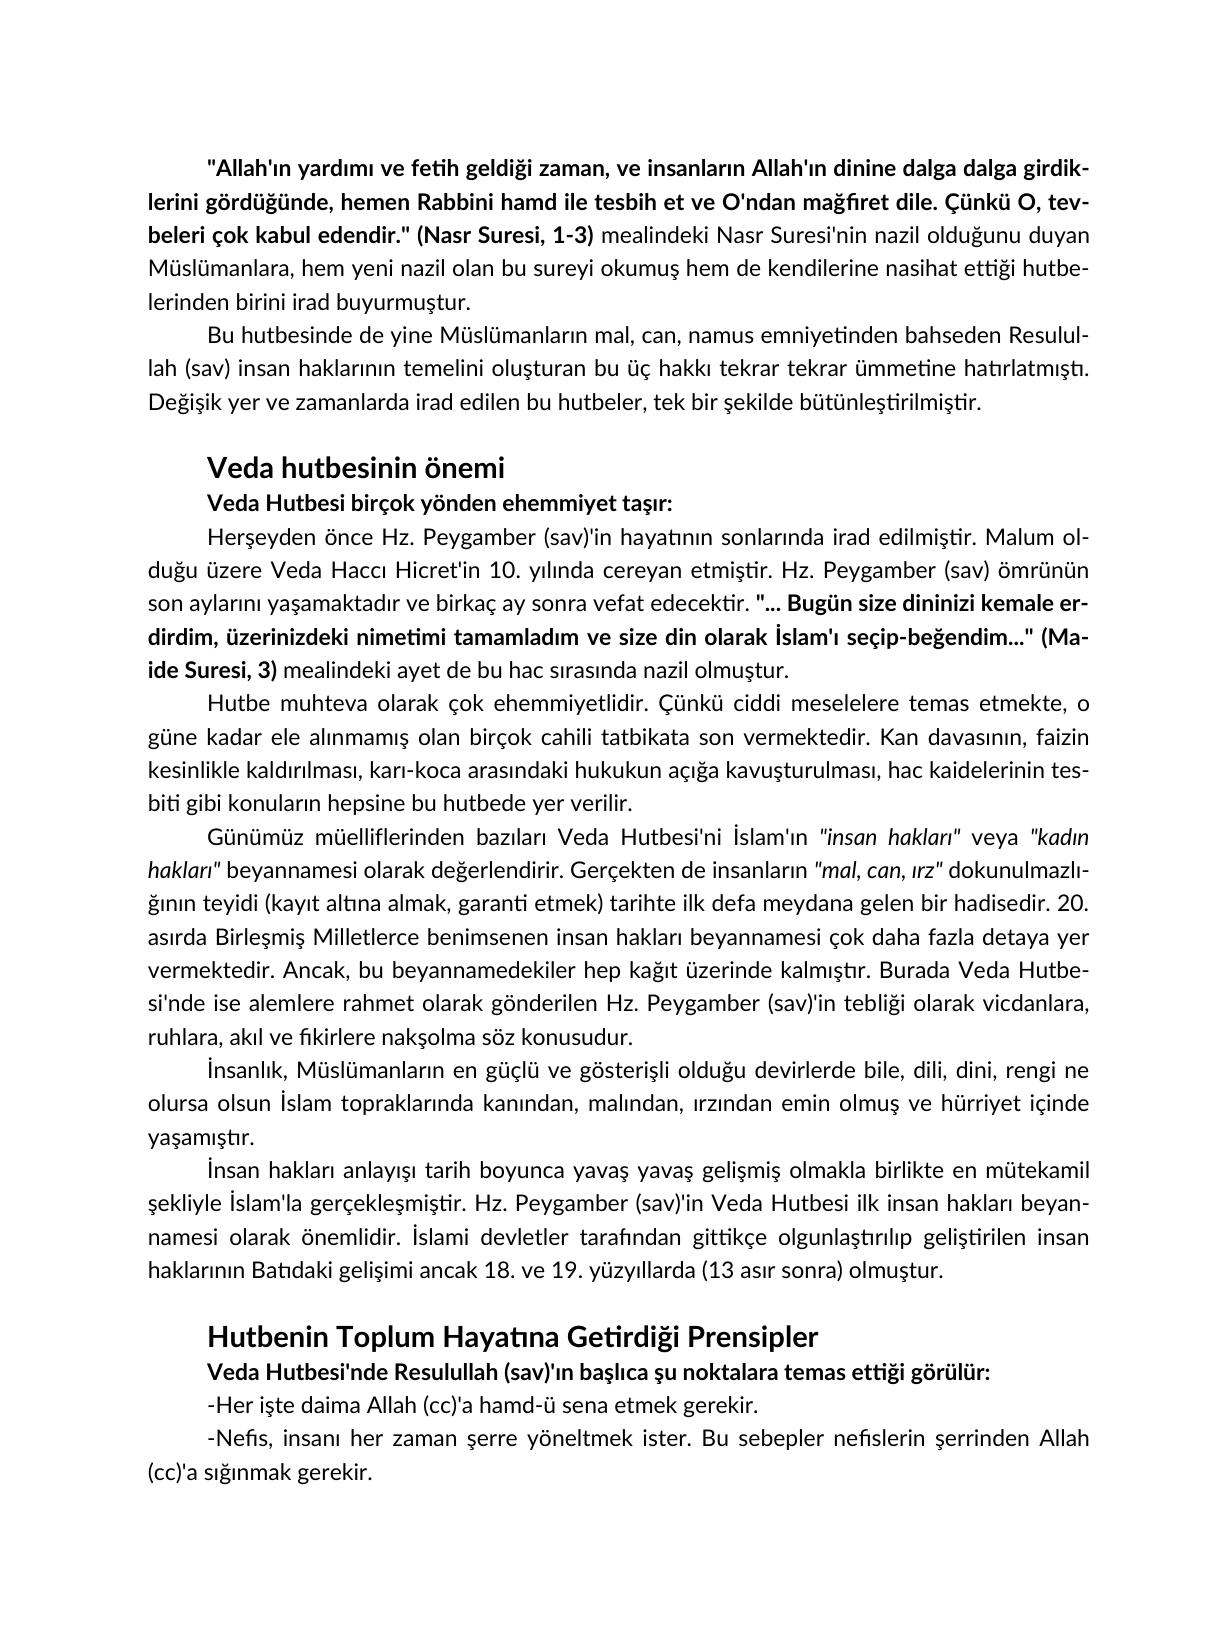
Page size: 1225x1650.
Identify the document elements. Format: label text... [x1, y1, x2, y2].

text İn­san hak­la­rı an­la­yı­şı ta­rih bo­yun­ca ya­vaş ya­vaş ge­liş­miş ol­mak­la bir­lik­te en mü­te­ka­mil şek­liy­le İs­lam'la ger­çek­leş­miş­tir. Hz. Pey­gam­ber (sav)'in Ve­da Hut­be­si ilk in­san hak­la­rı be­yan­na­me­si ola­rak önem­li­dir. İs­la­mi dev­let­ler ta­ra­fın­dan git­tik­çe ol­gun­laş­tı­rı­lıp ge­liş­ti­ri­len in­san hak­la­rı­nın Ba­tı­da­ki ge­li­şi­mi an­cak 18. ve 19. yüz­yıl­lar­da (13 asır son­ra) ol­muş­tur. [148, 1152, 1090, 1285]
text Hut­be muh­te­va ola­rak çok ehem­mi­yet­li­dir. Çün­kü cid­di me­se­le­le­re te­mas et­mek­te, o gü­ne ka­dar ele alın­ma­mış olan bir­çok ca­hi­li tat­bi­ka­ta son ve­r­mek­te­dir. Kan da­va­sı­nın, fa­izin ke­sin­lik­le kal­dı­rıl­ma­sı, ka­rı-ko­ca ara­sın­da­ki hu­ku­kun açı­ğa ka­vuş­tu­rul­ma­sı, hac ka­ide­le­ri­nin tes­bi­ti gi­bi ko­nu­la­rın hep­si­ne bu hut­be­de yer ve­ri­lir. [148, 685, 1090, 818]
text Bu hut­be­sin­de de yi­ne Müs­lü­man­la­rın mal, can, na­mus em­ni­ye­tin­den bah­se­den Re­su­lul­lah (sav) in­san hak­la­rı­nın te­me­li­ni oluş­tu­ran bu üç hak­kı tek­rar tek­rar üm­me­ti­ne ha­tır­lat­mış­tı. De­ği­şik yer ve za­man­lar­da irad edi­len bu hut­be­ler, tek bir şe­kil­de bü­tün­leş­ti­ril­miş­tir. [148, 317, 1090, 417]
text "Al­lah'ın yar­dı­mı ve fe­tih gel­di­ği za­man, ve in­san­la­rın Al­lah'ın di­ni­ne dal­ga dal­ga gir­dik­le­ri­ni gör­dü­ğün­de, he­men Rab­bi­ni hamd ile tes­bih et ve O'ndan mağ­fi­ret di­le. Çün­kü O, tev­be­le­ri çok ka­bul eden­dir." (Nasr Su­re­si, 1-3) me­alin­de­ki Nasr Su­re­si'nin na­zil ol­du­ğu­nu du­yan Müs­lü­man­la­ra, hem ye­ni na­zil olan bu su­re­yi oku­muş hem de ken­di­le­ri­ne na­si­hat et­ti­ği hut­be­le­rin­den bi­ri­ni irad bu­yur­muş­tur. [148, 150, 1090, 317]
text Ve­da Hut­be­si'nde Re­su­lul­lah (sav)'ın baş­lı­ca şu nok­ta­la­ra te­mas et­ti­ği gö­rü­lür: [148, 1353, 1090, 1387]
text Ve­da Hut­be­si bir­çok yön­den ehem­mi­yet ta­şır: [148, 485, 1090, 518]
text Her­şey­den ön­ce Hz. Pey­gam­ber (sav)'in ha­ya­tı­nın son­la­rın­da irad edil­miş­tir. Ma­lum ol­du­ğu üze­re Ve­da Hac­cı Hic­ret'in 10. yı­lın­da ce­re­yan et­miş­tir. Hz. Pey­gam­ber (sav) öm­rü­nün son ay­la­rı­nı ya­şa­mak­ta­dır ve bir­kaç ay son­ra ve­fat ede­cek­tir. "... Bu­gün si­ze di­ni­ni­zi ke­ma­le er­dir­dim, üze­ri­niz­de­ki ni­me­ti­mi ta­mam­la­dım ve si­ze din ola­rak İs­lam'ı se­çip-be­ğen­dim..." (Ma­ide Su­re­si, 3) me­alin­de­ki ayet de bu hac sı­ra­sın­da na­zil ol­muş­tur. [148, 518, 1090, 685]
text Hut­be­nin Top­lum Ha­ya­tı­na Ge­tir­di­ği Pren­sip­ler [148, 1318, 1090, 1353]
text Veda hutbesinin önemi [148, 450, 1090, 485]
text -Ne­fis, in­sa­nı her za­man şer­re yö­nelt­mek is­ter. Bu se­bep­ler ne­fis­le­rin şer­rin­den Al­lah (cc)'a sı­ğın­mak ge­re­kir. [148, 1420, 1090, 1487]
text İn­san­lık, Müs­lü­man­la­rın en güç­lü ve gös­te­riş­li ol­du­ğu de­vir­ler­de bi­le, di­li, di­ni, ren­gi ne olur­sa ol­sun İs­lam top­rak­la­rın­da ka­nın­dan, ma­lın­dan, ır­zın­dan emin ol­muş ve hür­ri­yet için­de ya­şa­mış­tır. [148, 1052, 1090, 1152]
text Gü­nü­müz mü­el­lif­le­rin­den ba­zı­la­rı Ve­da Hut­be­si'ni İs­lam'ın "in­san hak­la­rı" ve­ya "ka­dın hak­la­rı" be­yan­na­me­si ola­rak de­ğer­len­di­rir. Ger­çek­ten de in­san­la­rın "mal, can, ırz" do­ku­nul­maz­lı­ğı­nın te­yi­di (ka­yıt al­tı­na al­mak, ga­ran­ti et­mek) ta­rih­te ilk de­fa mey­da­na ge­len bir ha­di­se­dir. 20. asır­da Bir­leş­miş Mil­let­ler­ce be­nim­se­nen in­san hak­la­rı be­yan­na­me­si çok da­ha faz­la de­ta­ya yer ver­mek­te­dir. An­cak, bu be­yan­na­me­de­ki­ler hep ka­ğıt üze­rin­de kal­mış­tır. Bu­ra­da Ve­da Hut­be­si'nde ise alem­le­re rah­met ola­rak gön­de­ri­len Hz. Pey­gam­ber (sav)'in teb­li­ği ola­rak vic­dan­la­ra, ruh­la­ra, akıl ve fi­kir­le­re nak­şol­ma söz ko­nu­su­dur. [148, 818, 1090, 1052]
text -Her iş­te da­ima Al­lah (cc)'a hamd-ü se­na et­mek ge­re­kir. [148, 1387, 1090, 1420]
